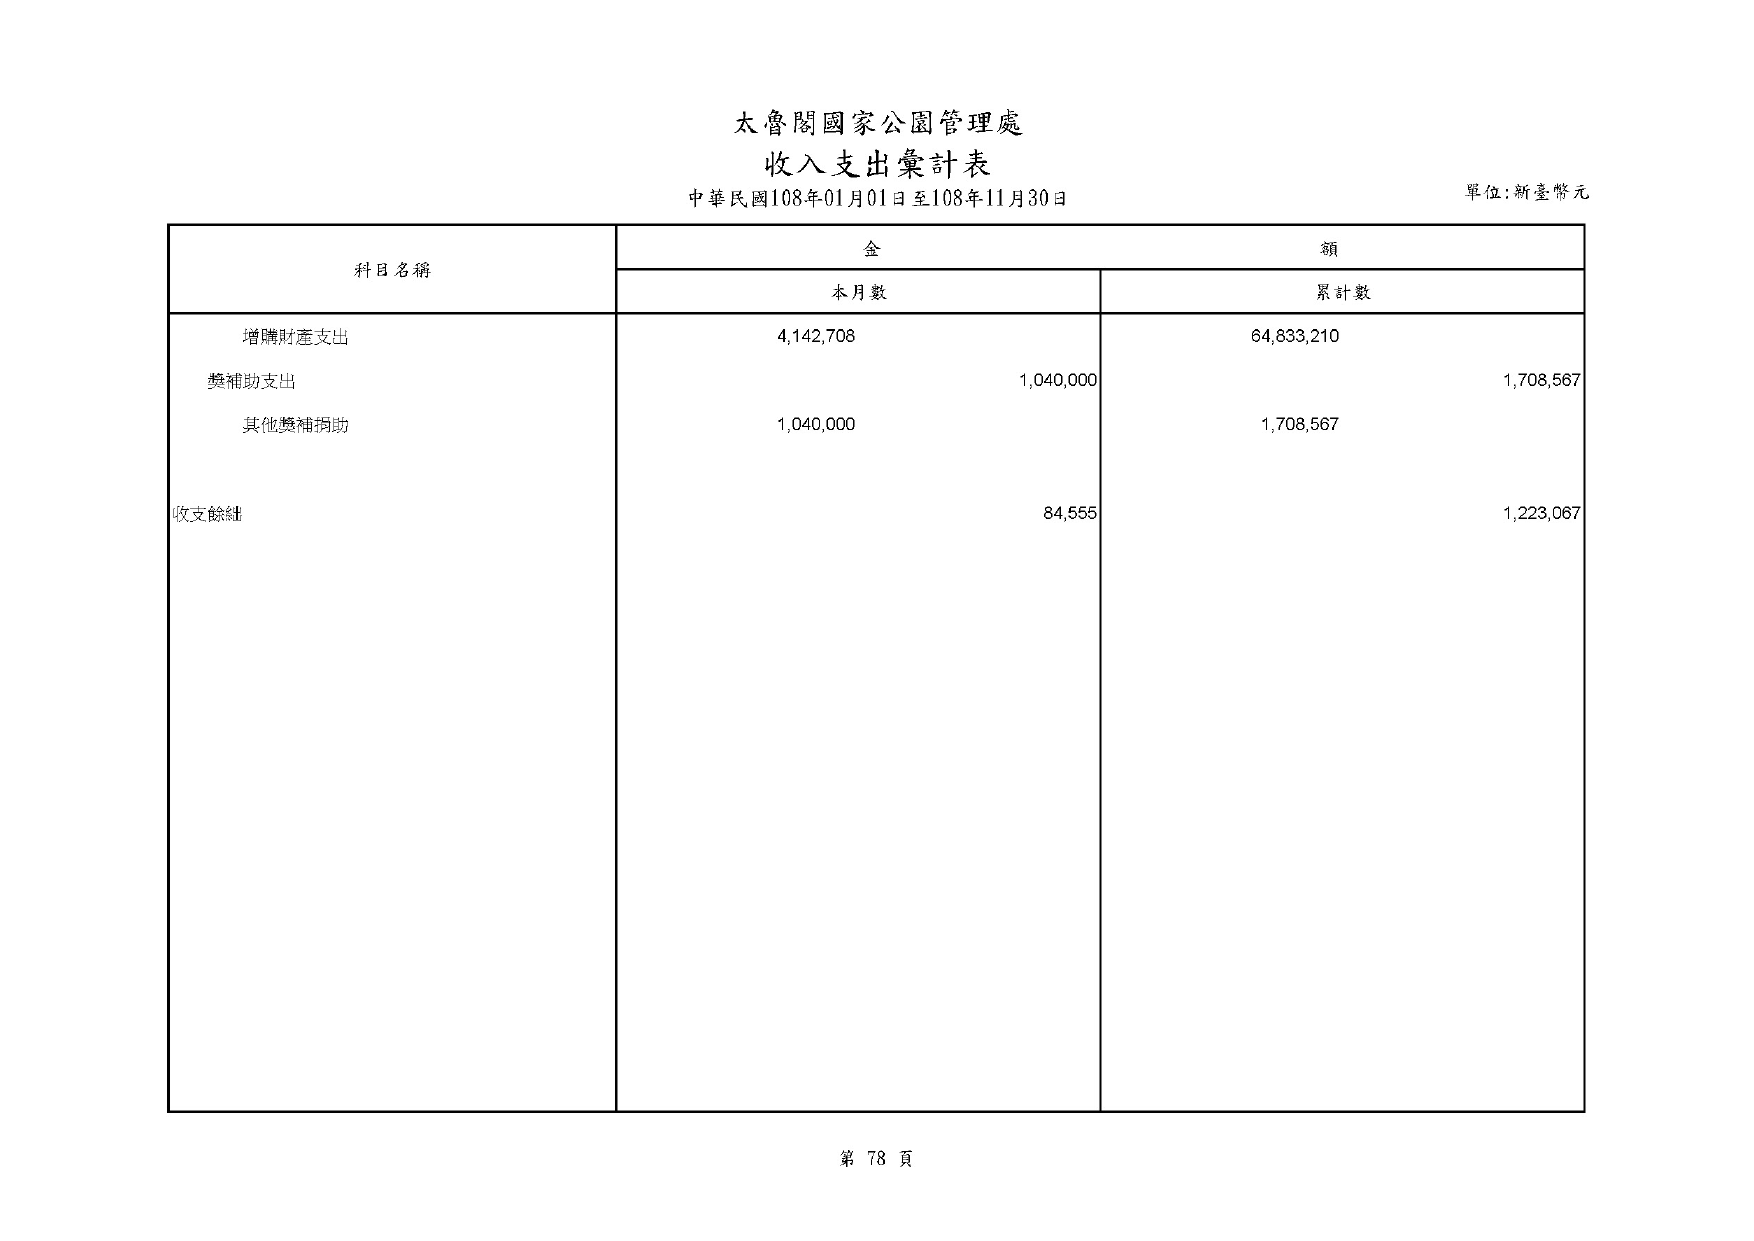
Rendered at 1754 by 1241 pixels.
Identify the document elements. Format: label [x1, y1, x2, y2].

picture [59, 59, 1695, 1216]
